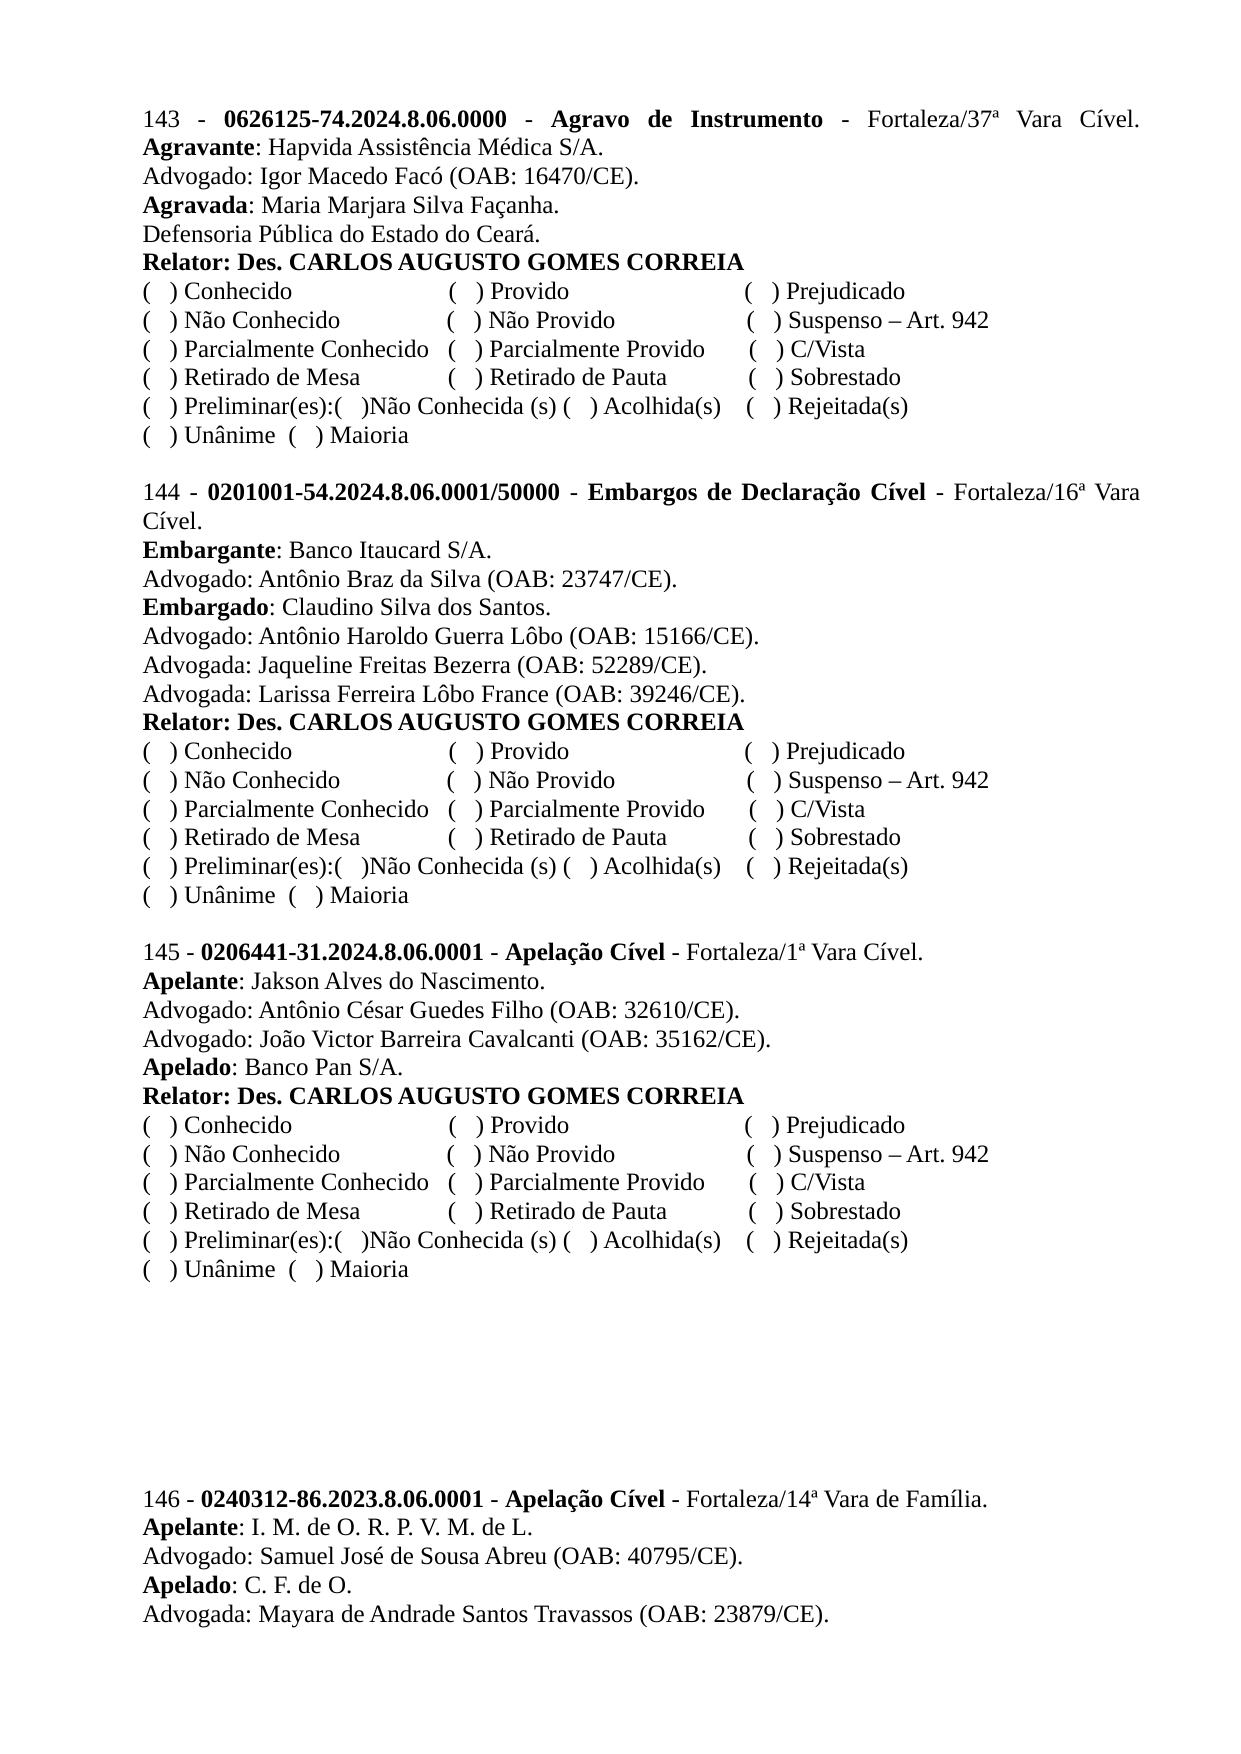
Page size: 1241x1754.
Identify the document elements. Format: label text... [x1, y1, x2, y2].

text ( ) Parcialmente Conhecido ( ) Parcialmente Provido ( ) C/Vista [142, 1167, 1158, 1196]
text ( ) Preliminar(es):( )Não Conhecida (s) ( ) Acolhida(s) ( ) Rejeitada(s) [142, 851, 1158, 880]
text Advogada: Larissa Ferreira Lôbo France (OAB: 39246/CE). [142, 679, 1141, 707]
text Apelado: Banco Pan S/A. [142, 1052, 1141, 1081]
text ( ) Parcialmente Conhecido ( ) Parcialmente Provido ( ) C/Vista [142, 334, 1158, 362]
text ( ) Não Conhecido ( ) Não Provido ( ) Suspenso – Art. 942 [142, 305, 1158, 334]
text Advogado: Antônio Haroldo Guerra Lôbo (OAB: 15166/CE). [142, 621, 1141, 650]
text ( ) Não Conhecido ( ) Não Provido ( ) Suspenso – Art. 942 [142, 1139, 1158, 1167]
text 145 - 0206441-31.2024.8.06.0001 - Apelação Cível - Fortaleza/1ª Vara Cível. [142, 937, 1141, 966]
text ( ) Retirado de Mesa ( ) Retirado de Pauta ( ) Sobrestado [142, 362, 1158, 391]
text 144 - 0201001-54.2024.8.06.0001/50000 - Embargos de Declaração Cível - Fortaleza/16ª Vara Cível. [142, 477, 1141, 535]
text Advogada: Jaqueline Freitas Bezerra (OAB: 52289/CE). [142, 650, 1141, 679]
text Apelante: Jakson Alves do Nascimento. [142, 966, 1141, 995]
text Advogado: João Victor Barreira Cavalcanti (OAB: 35162/CE). [142, 1024, 1141, 1052]
text ( ) Conhecido ( ) Provido ( ) Prejudicado [142, 276, 1141, 305]
text ( ) Conhecido ( ) Provido ( ) Prejudicado [142, 1110, 1141, 1139]
text Advogado: Antônio Braz da Silva (OAB: 23747/CE). [142, 564, 1141, 592]
text Relator: Des. CARLOS AUGUSTO GOMES CORREIA [142, 1081, 1141, 1110]
text ( ) Preliminar(es):( )Não Conhecida (s) ( ) Acolhida(s) ( ) Rejeitada(s) [142, 1225, 1158, 1254]
text ( ) Retirado de Mesa ( ) Retirado de Pauta ( ) Sobrestado [142, 822, 1158, 851]
text ( ) Não Conhecido ( ) Não Provido ( ) Suspenso – Art. 942 [142, 765, 1158, 794]
text 143 - 0626125-74.2024.8.06.0000 - Agravo de Instrumento - Fortaleza/37ª Vara Cível. Agravante: Hapvida Assistência Médica S/A. [142, 104, 1141, 161]
text Advogado: Samuel José de Sousa Abreu (OAB: 40795/CE). [142, 1541, 1141, 1570]
text Agravada: Maria Marjara Silva Façanha. [142, 190, 1141, 219]
text Defensoria Pública do Estado do Ceará. [142, 219, 1141, 247]
text ( ) Unânime ( ) Maioria [142, 880, 1158, 909]
text Relator: Des. CARLOS AUGUSTO GOMES CORREIA [142, 247, 1141, 276]
text Advogada: Mayara de Andrade Santos Travassos (OAB: 23879/CE). [142, 1599, 1141, 1627]
text Advogado: Igor Macedo Facó (OAB: 16470/CE). [142, 161, 1141, 190]
text Apelante: I. M. de O. R. P. V. M. de L. [142, 1512, 1141, 1541]
text ( ) Unânime ( ) Maioria [142, 420, 1158, 449]
text ( ) Unânime ( ) Maioria [142, 1254, 1158, 1282]
text ( ) Retirado de Mesa ( ) Retirado de Pauta ( ) Sobrestado [142, 1196, 1158, 1225]
text Embargante: Banco Itaucard S/A. [142, 535, 1141, 564]
text ( ) Parcialmente Conhecido ( ) Parcialmente Provido ( ) C/Vista [142, 794, 1158, 822]
text Embargado: Claudino Silva dos Santos. [142, 592, 1141, 621]
text Relator: Des. CARLOS AUGUSTO GOMES CORREIA [142, 707, 1141, 736]
text 146 - 0240312-86.2023.8.06.0001 - Apelação Cível - Fortaleza/14ª Vara de Família. [142, 1484, 1141, 1512]
text Apelado: C. F. de O. [142, 1570, 1141, 1599]
text ( ) Preliminar(es):( )Não Conhecida (s) ( ) Acolhida(s) ( ) Rejeitada(s) [142, 391, 1158, 420]
text ( ) Conhecido ( ) Provido ( ) Prejudicado [142, 736, 1141, 765]
text Advogado: Antônio César Guedes Filho (OAB: 32610/CE). [142, 995, 1141, 1024]
